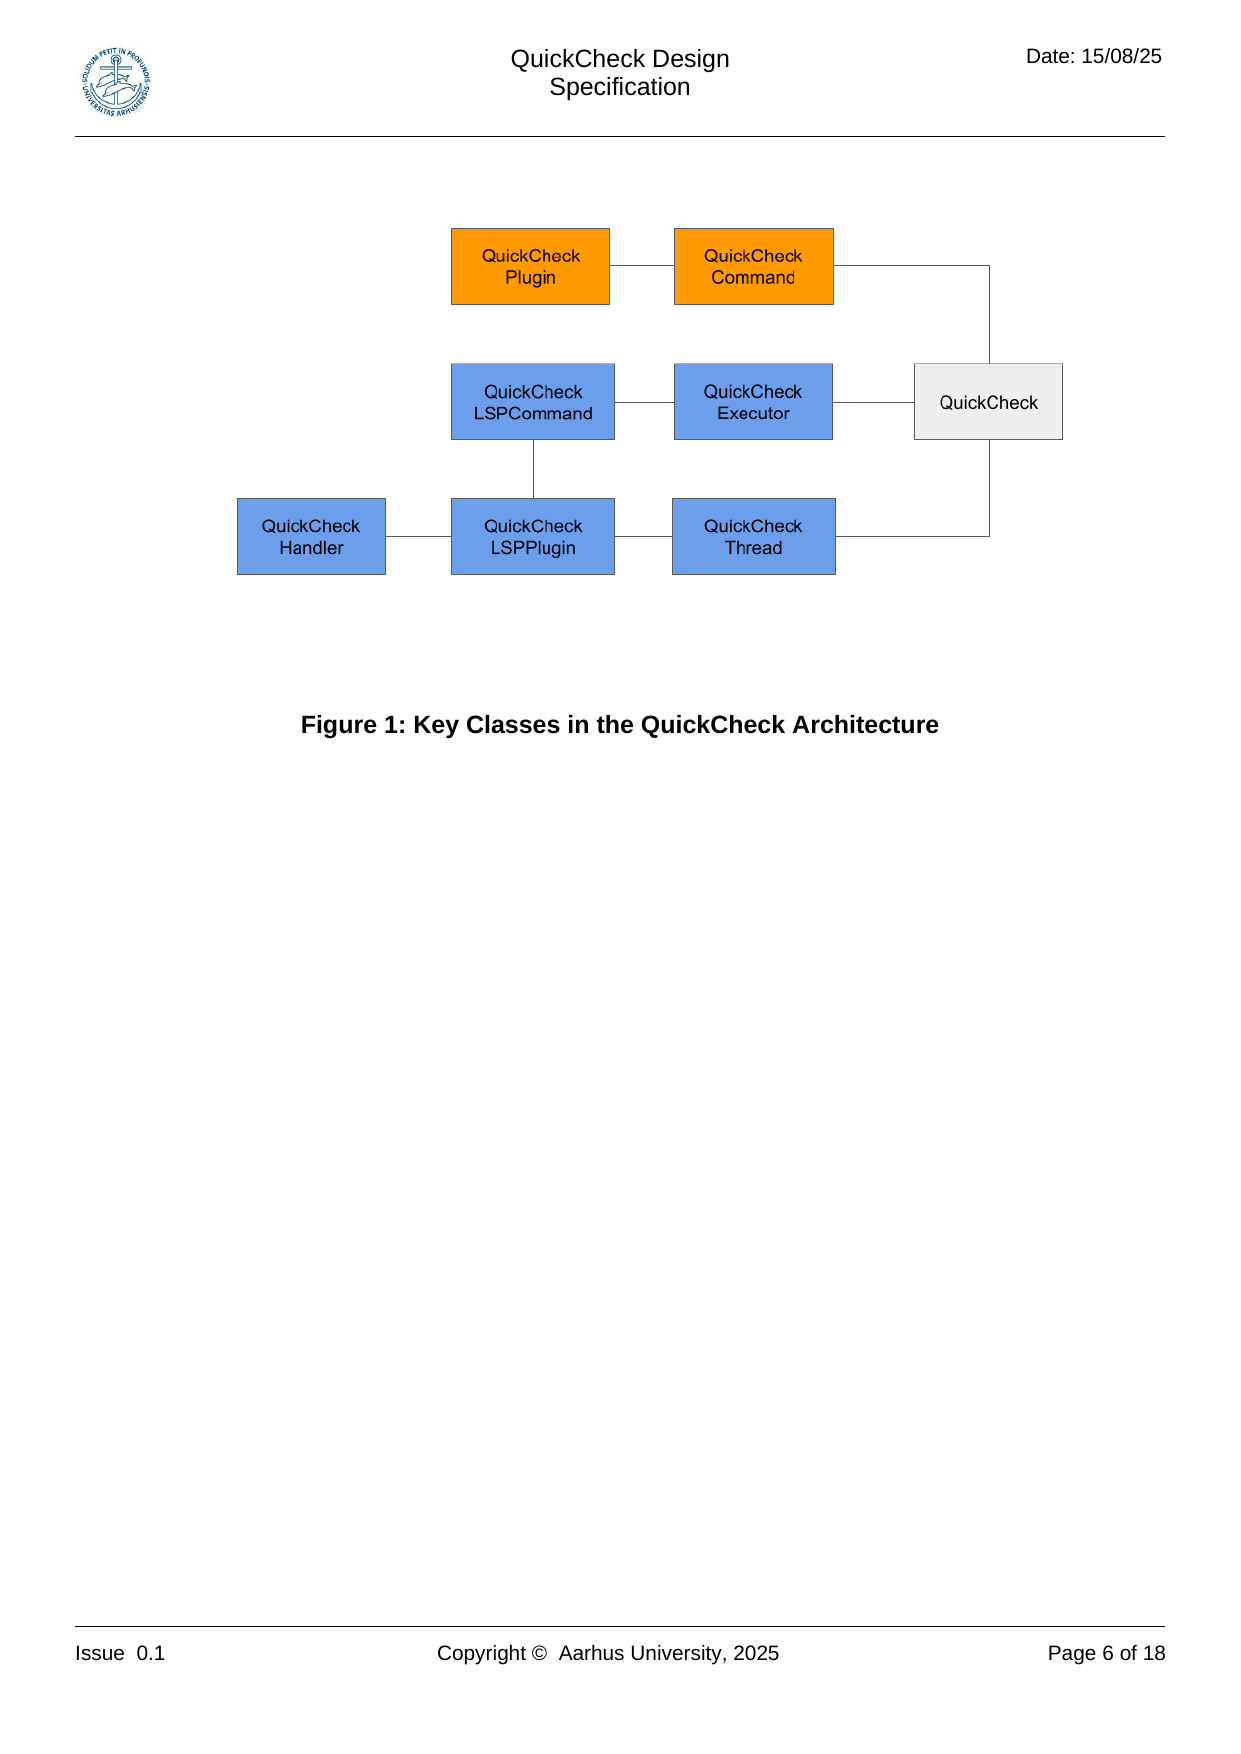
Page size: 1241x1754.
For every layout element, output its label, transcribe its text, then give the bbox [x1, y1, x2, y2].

picture [150, 152, 1091, 682]
text Figure 1: Key Classes in the QuickCheck Architecture [150, 682, 1090, 739]
picture [78, 44, 153, 120]
